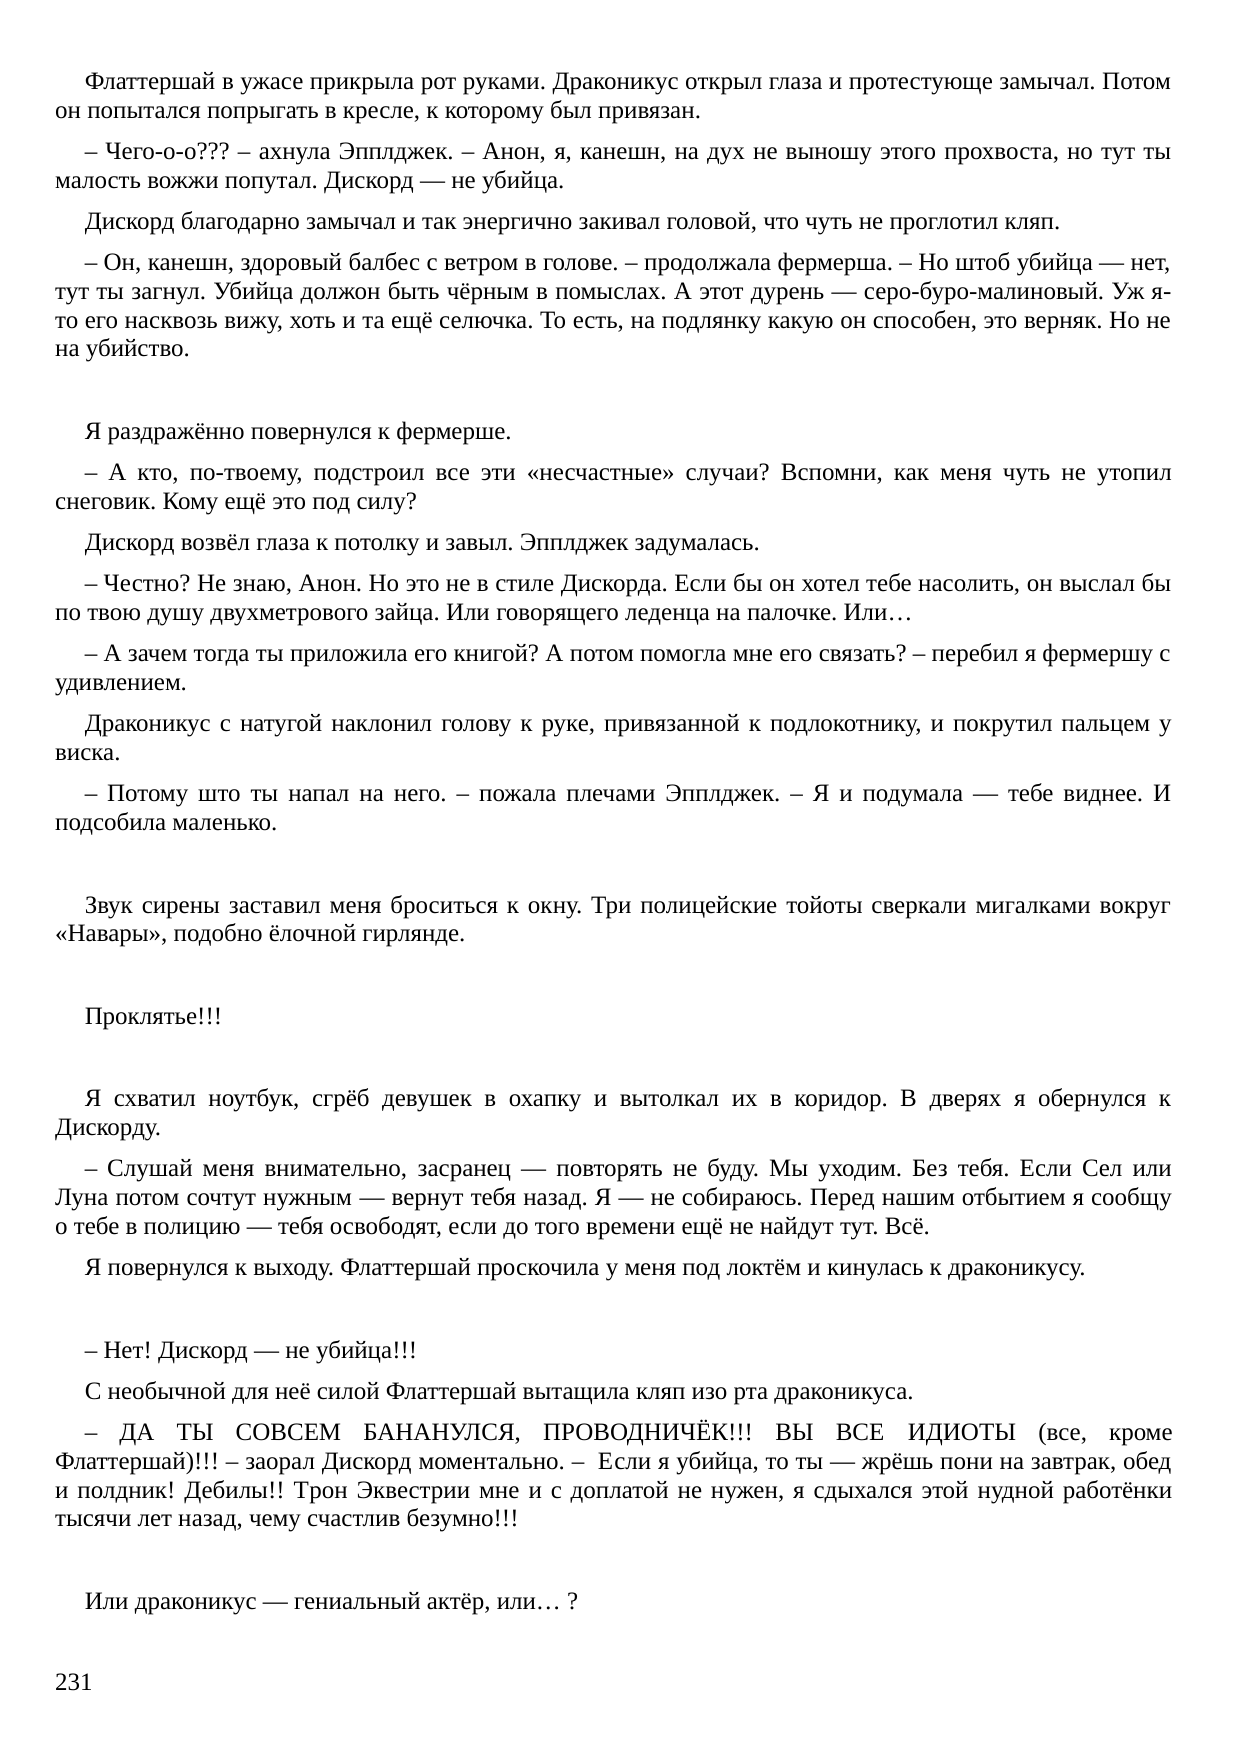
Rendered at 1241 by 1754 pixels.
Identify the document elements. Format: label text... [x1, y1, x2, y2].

text – Слушай меня внимательно, засранец — повторять не буду. Мы уходим. Без тебя. Если Сел или Луна потом сочтут нужным — вернут тебя назад. Я — не собираюсь. Перед нашим отбытием я сообщу о тебе в полицию — тебя освободят, если до того времени ещё не найдут тут. Всё. [55, 1153, 1173, 1240]
text – Чего-о-о??? – ахнула Эпплджек. – Анон, я, канешн, на дух не выношу этого прохвоста, но тут ты малость вожжи попутал. Дискорд — не убийца. [55, 136, 1173, 193]
text – ДА ТЫ СОВСЕМ БАНАНУЛСЯ, ПРОВОДНИЧЁК!!! ВЫ ВСЕ ИДИОТЫ (все, кроме Флаттершай)!!! – заорал Дискорд моментально. – Если я убийца, то ты — жрёшь пони на завтрак, обед и полдник! Дебилы!! Трон Эквестрии мне и с доплатой не нужен, я сдыхался этой нудной работёнки тысячи лет назад, чему счастлив безумно!!! [55, 1417, 1173, 1532]
text Или драконикус — гениальный актёр, или… ? [55, 1586, 1173, 1615]
text – Потому што ты напал на него. – пожала плечами Эпплджек. – Я и подумала — тебе виднее. И подсобила маленько. [55, 778, 1173, 836]
text – Нет! Дискорд — не убийца!!! [55, 1335, 1173, 1363]
text Я раздражённо повернулся к фермерше. [55, 416, 1173, 445]
text Я повернулся к выходу. Флаттершай проскочила у меня под локтём и кинулась к драконикусу. [55, 1252, 1173, 1281]
text Проклятье!!! [55, 1001, 1173, 1030]
text – А зачем тогда ты приложила его книгой? А потом помогла мне его связать? – перебил я фермершу с удивлением. [55, 638, 1173, 696]
text Дискорд благодарно замычал и так энергично закивал головой, что чуть не проглотил кляп. [55, 206, 1173, 235]
text – Он, канешн, здоровый балбес с ветром в голове. – продолжала фермерша. – Но штоб убийца — нет, тут ты загнул. Убийца должон быть чёрным в помыслах. А этот дурень — серо-буро-малиновый. Уж я-то его насквозь вижу, хоть и та ещё селючка. То есть, на подлянку какую он способен, это верняк. Но не на убийство. [55, 247, 1173, 362]
text Звук сирены заставил меня броситься к окну. Три полицейские тойоты сверкали мигалками вокруг «Навары», подобно ёлочной гирлянде. [55, 890, 1173, 947]
text – А кто, по-твоему, подстроил все эти «несчастные» случаи? Вспомни, как меня чуть не утопил снеговик. Кому ещё это под силу? [55, 457, 1173, 515]
text Я схватил ноутбук, сгрёб девушек в охапку и вытолкал их в коридор. В дверях я обернулся к Дискорду. [55, 1083, 1173, 1141]
text Драконикус с натугой наклонил голову к руке, привязанной к подлокотнику, и покрутил пальцем у виска. [55, 708, 1173, 766]
text Дискорд возвёл глаза к потолку и завыл. Эпплджек задумалась. [55, 527, 1173, 556]
text С необычной для неё силой Флаттершай вытащила кляп изо рта драконикуса. [55, 1376, 1173, 1405]
text Флаттершай в ужасе прикрыла рот руками. Драконикус открыл глаза и протестующе замычал. Потом он попытался попрыгать в кресле, к которому был привязан. [55, 66, 1173, 123]
text – Честно? Не знаю, Анон. Но это не в стиле Дискорда. Если бы он хотел тебе насолить, он выслал бы по твою душу двухметрового зайца. Или говорящего леденца на палочке. Или… [55, 568, 1173, 626]
